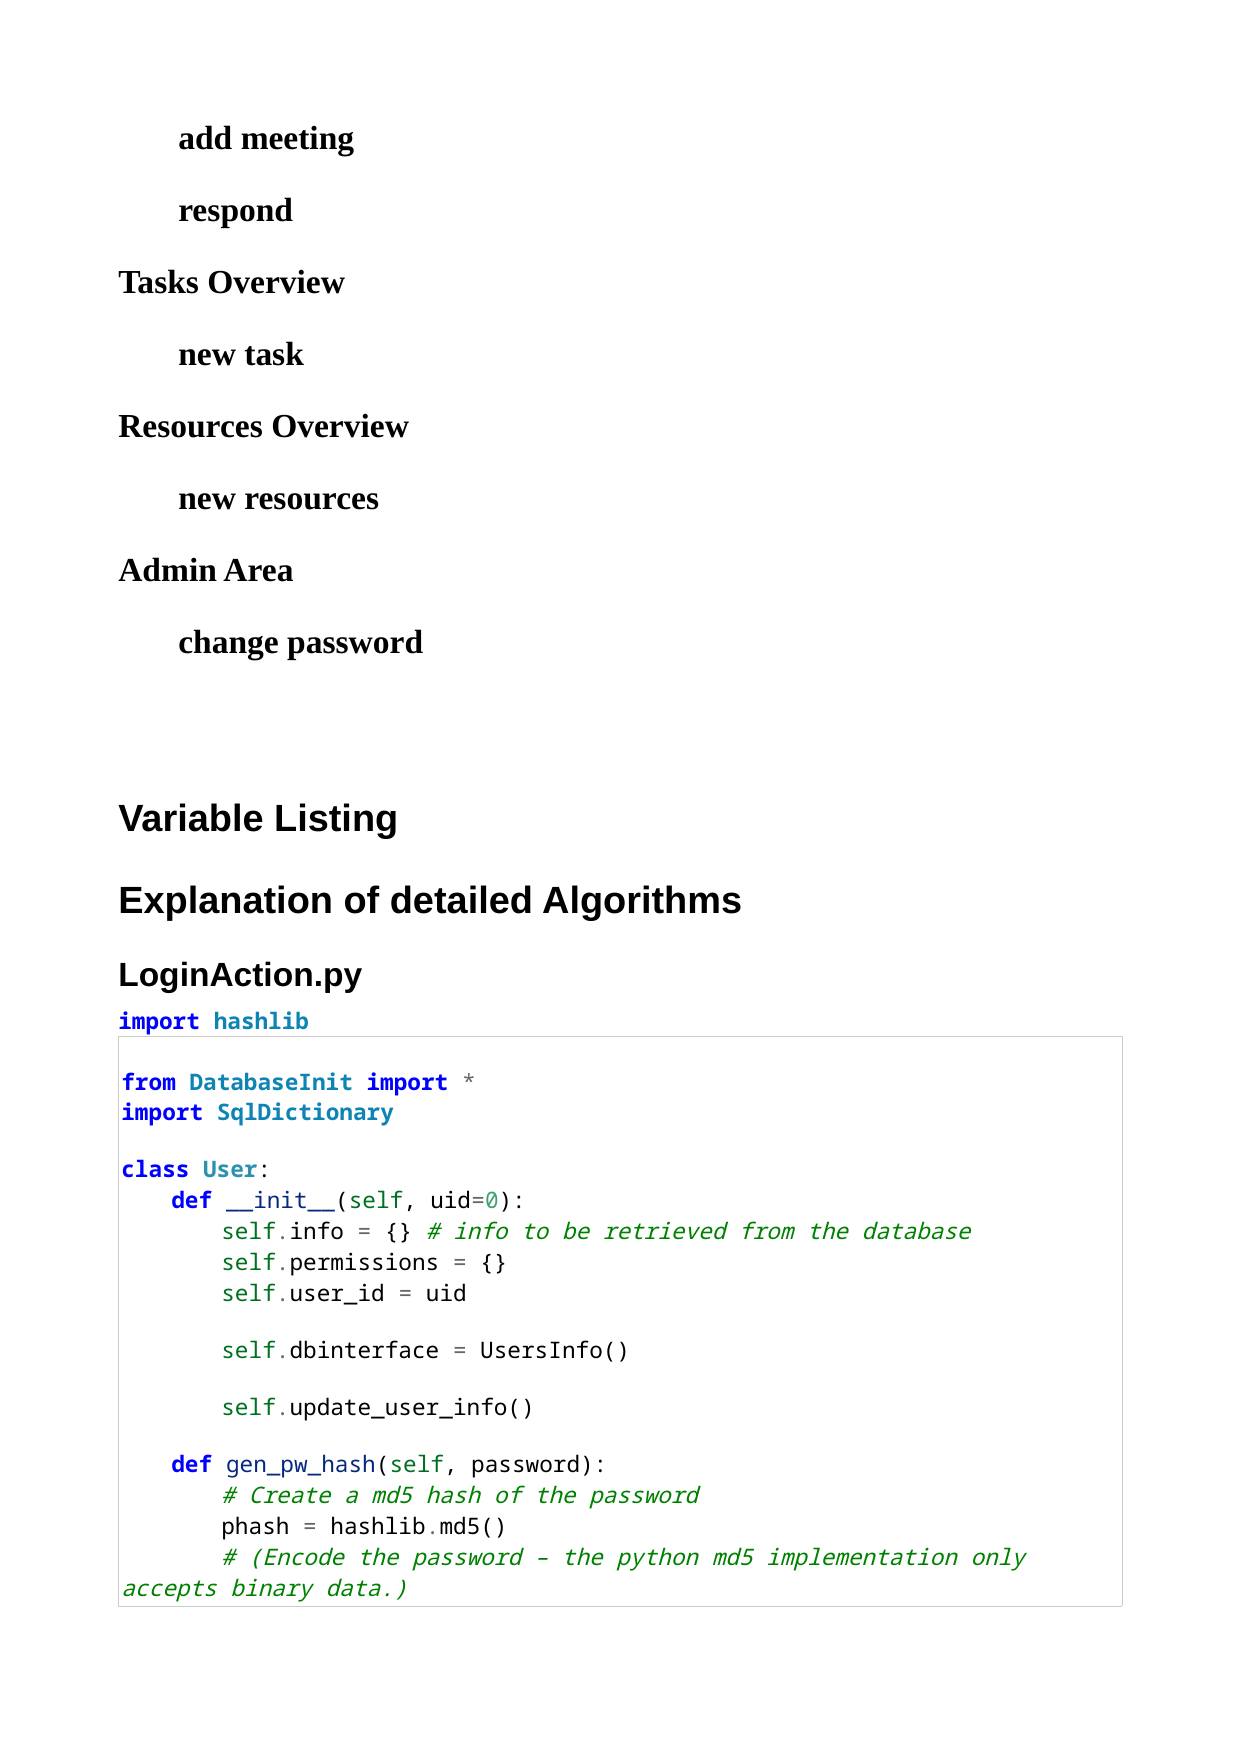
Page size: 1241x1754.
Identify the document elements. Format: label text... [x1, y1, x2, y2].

text phash = hashlib.md5() [119, 1507, 1122, 1538]
text # (Encode the password – the python md5 implementation only accepts binary data.) [119, 1538, 1122, 1606]
text self.update_user_info() [119, 1388, 1122, 1422]
text from DatabaseInit import * [119, 1063, 1122, 1093]
text def __init__(self, uid=0): [119, 1182, 1122, 1212]
subtitle Resources Overview [118, 406, 1122, 445]
subtitle new task [118, 334, 1122, 373]
text self.dbinterface = UsersInfo() [119, 1331, 1122, 1365]
text self.info = {} # info to be retrieved from the database [119, 1212, 1122, 1243]
text class User: [119, 1151, 1122, 1182]
text def gen_pw_hash(self, password): [119, 1446, 1122, 1477]
subtitle Variable Listing [118, 796, 1122, 840]
subtitle add meeting [118, 118, 1122, 157]
subtitle LoginAction.py [118, 954, 1122, 993]
subtitle Tasks Overview [118, 262, 1122, 301]
text import hashlib [118, 1006, 1122, 1036]
subtitle change password [118, 622, 1122, 661]
subtitle Explanation of detailed Algorithms [118, 877, 1122, 921]
subtitle new resources [118, 478, 1122, 517]
text self.permissions = {} [119, 1243, 1122, 1274]
subtitle respond [118, 190, 1122, 229]
subtitle Admin Area [118, 550, 1122, 589]
text import SqlDictionary [119, 1093, 1122, 1127]
text self.user_id = uid [119, 1274, 1122, 1308]
text # Create a md5 hash of the password [119, 1477, 1122, 1507]
